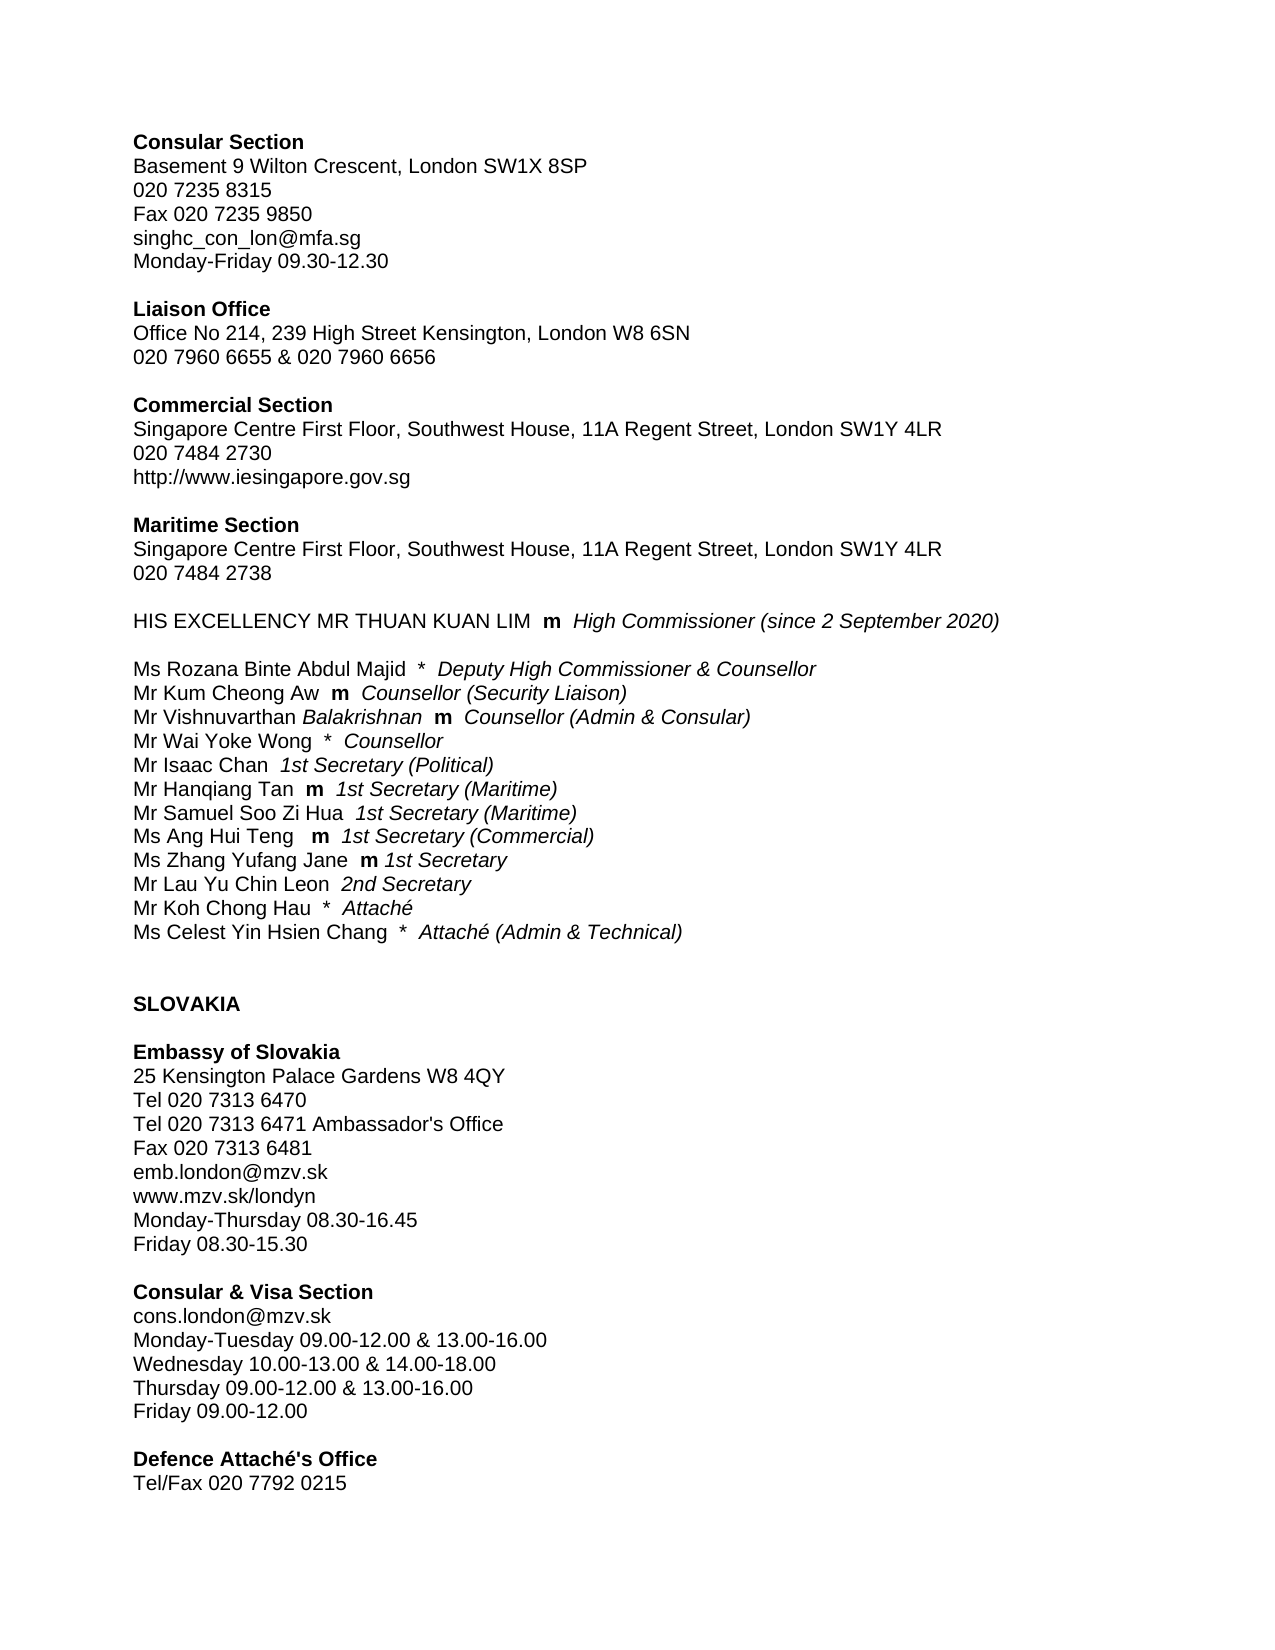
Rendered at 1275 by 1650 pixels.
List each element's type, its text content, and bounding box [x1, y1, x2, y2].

text Tel/Fax 020 7792 0215 [133, 1471, 1181, 1495]
text http://www.iesingapore.gov.sg [133, 465, 1181, 489]
text Tel 020 7313 6471 Ambassador's Office [133, 1112, 1181, 1136]
text Ms Celest Yin Hsien Chang * Attaché (Admin & Technical) [133, 920, 1181, 944]
subtitle Liaison Office [133, 297, 1181, 321]
text 020 7484 2738 [133, 561, 1181, 585]
text 020 7235 8315 [133, 177, 1181, 201]
text Mr Koh Chong Hau * Attaché [133, 896, 1181, 920]
text Embassy of Slovakia [133, 1040, 1181, 1064]
text Monday-Thursday 08.30-16.45 [133, 1208, 1181, 1232]
text Consular & Visa Section [133, 1279, 1181, 1303]
text emb.london@mzv.sk [133, 1160, 1181, 1184]
text Thursday 09.00-12.00 & 13.00-16.00 [133, 1375, 1181, 1399]
text 25 Kensington Palace Gardens W8 4QY [133, 1064, 1181, 1088]
text Friday 08.30-15.30 [133, 1232, 1181, 1256]
text www.mzv.sk/londyn [133, 1184, 1181, 1208]
text Defence Attaché's Office [133, 1447, 1181, 1471]
text 020 7960 6655 & 020 7960 6656 [133, 345, 1181, 369]
text Mr Kum Cheong Aw m Counsellor (Security Liaison) [133, 681, 1181, 704]
text Singapore Centre First Floor, Southwest House, 11A Regent Street, London SW1Y 4LR [133, 417, 1181, 441]
text SLOVAKIA [133, 992, 1181, 1016]
text Ms Zhang Yufang Jane m 1st Secretary [133, 848, 1181, 872]
text Ms Ang Hui Teng m 1st Secretary (Commercial) [133, 824, 1181, 848]
text Mr Isaac Chan 1st Secretary (Political) [133, 752, 1181, 776]
text 020 7484 2730 [133, 441, 1181, 465]
text Mr Lau Yu Chin Leon 2nd Secretary [133, 872, 1181, 896]
text singhc_con_lon@mfa.sg [133, 225, 1181, 249]
subtitle Commercial Section [133, 393, 1181, 417]
subtitle Maritime Section [133, 513, 1181, 537]
subtitle Consular Section [133, 129, 1181, 153]
text Mr Samuel Soo Zi Hua 1st Secretary (Maritime) [133, 800, 1181, 824]
text Singapore Centre First Floor, Southwest House, 11A Regent Street, London SW1Y 4LR [133, 537, 1181, 561]
text Mr Wai Yoke Wong * Counsellor [133, 728, 1181, 752]
text Ms Rozana Binte Abdul Majid * Deputy High Commissioner & Counsellor [133, 657, 1181, 681]
text cons.london@mzv.sk [133, 1303, 1181, 1327]
text Mr Hanqiang Tan m 1st Secretary (Maritime) [133, 776, 1181, 800]
text Fax 020 7235 9850 [133, 201, 1181, 225]
text Basement 9 Wilton Crescent, London SW1X 8SP [133, 153, 1181, 177]
text Monday-Tuesday 09.00-12.00 & 13.00-16.00 [133, 1327, 1181, 1351]
text Mr Vishnuvarthan Balakrishnan m Counsellor (Admin & Consular) [133, 704, 1181, 728]
text Wednesday 10.00-13.00 & 14.00-18.00 [133, 1351, 1181, 1375]
text Fax 020 7313 6481 [133, 1136, 1181, 1160]
text Friday 09.00-12.00 [133, 1399, 1181, 1423]
text Office No 214, 239 High Street Kensington, London W8 6SN [133, 321, 1181, 345]
text Monday-Friday 09.30-12.30 [133, 249, 1181, 273]
text Tel 020 7313 6470 [133, 1088, 1181, 1112]
text HIS EXCELLENCY MR THUAN KUAN LIM m High Commissioner (since 2 September 2020) [133, 609, 1181, 633]
